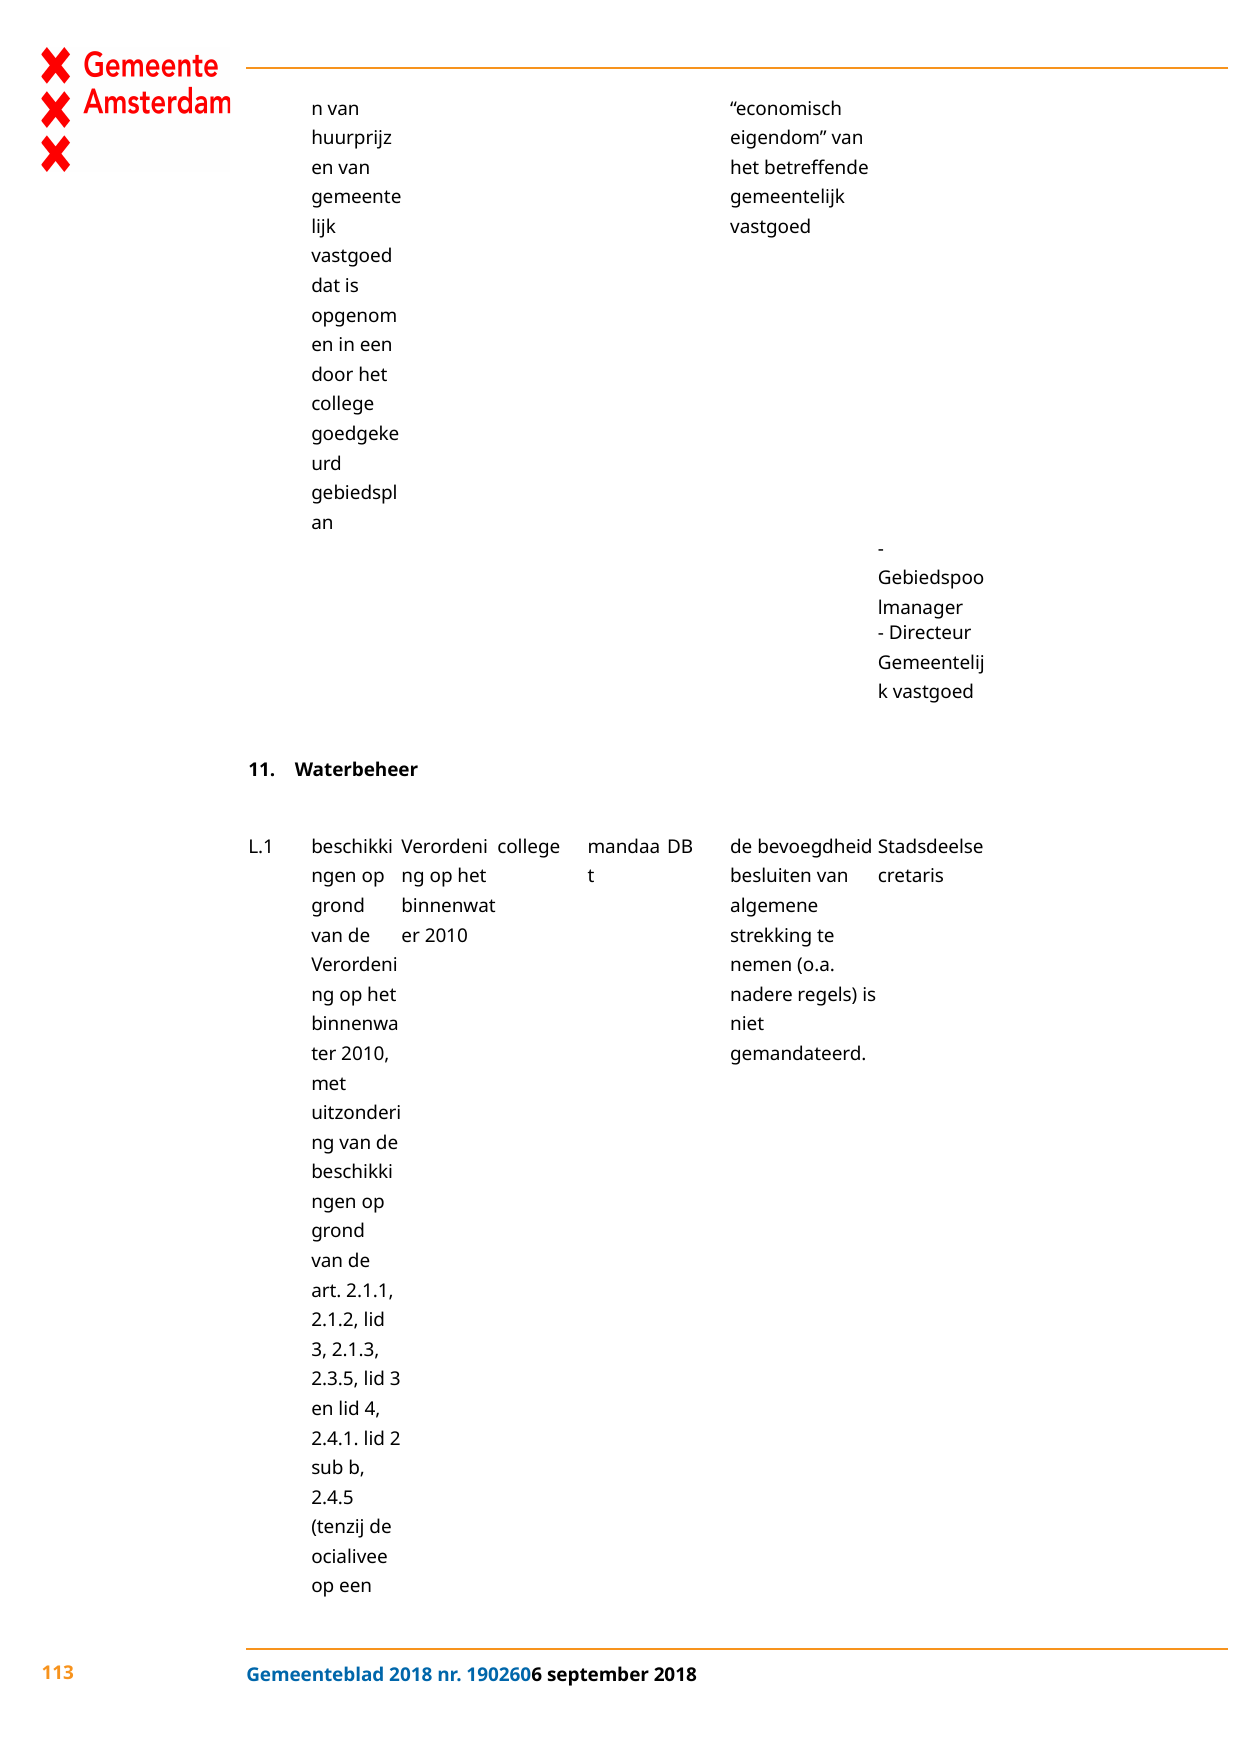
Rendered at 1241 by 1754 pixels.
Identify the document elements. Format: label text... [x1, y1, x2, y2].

table_cell Verordening op het binnenwater 2010 [401, 833, 497, 1598]
table_cell [1069, 535, 1152, 619]
table_cell [730, 705, 878, 730]
table_cell [730, 620, 878, 704]
table_cell [1069, 808, 1152, 833]
table_cell - Directeur Gemeentelijk vastgoed [878, 620, 987, 704]
table_cell [1069, 705, 1152, 730]
table_cell [497, 95, 587, 535]
table_cell [667, 705, 730, 730]
table_cell [311, 705, 401, 730]
table_cell [730, 808, 878, 833]
table_cell [248, 782, 311, 807]
table_cell [667, 95, 730, 535]
table_cell [401, 95, 497, 535]
table_cell [987, 808, 1069, 833]
table_cell [878, 756, 987, 782]
table_cell n van huurprijzen van gemeentelijk vastgoed dat is opgenomen in een door het college goedgekeurd gebiedsplan [311, 95, 401, 535]
table_cell [311, 730, 401, 756]
table_cell [401, 535, 497, 619]
table_cell “economisch eigendom” van het betreffende gemeentelijk vastgoed [730, 95, 878, 535]
table_cell [588, 756, 667, 782]
table_cell [987, 756, 1069, 782]
table_cell DB [667, 833, 730, 1598]
table_cell college [497, 833, 587, 1598]
table_cell [1069, 730, 1152, 756]
table_cell [987, 95, 1069, 535]
table_cell [878, 730, 987, 756]
table_cell [588, 620, 667, 704]
table_cell [878, 95, 987, 535]
table_cell [248, 705, 311, 730]
table_cell [878, 782, 987, 807]
table_cell [401, 782, 497, 807]
table_cell 11. Waterbeheer [248, 756, 497, 782]
table_cell [311, 808, 401, 833]
table_cell [401, 705, 497, 730]
table_cell [497, 782, 587, 807]
table_cell [497, 730, 587, 756]
table_cell [667, 808, 730, 833]
table_cell [878, 808, 987, 833]
table_cell [730, 730, 878, 756]
table_cell [588, 95, 667, 535]
table_cell [987, 535, 1069, 619]
table_cell [987, 620, 1069, 704]
table_cell [987, 730, 1069, 756]
table_cell [401, 730, 497, 756]
table_cell - Gebiedspoolmanager [878, 535, 987, 619]
table_cell [588, 535, 667, 619]
table_cell [248, 620, 311, 704]
table_cell [1069, 833, 1152, 1598]
table_cell [667, 756, 730, 782]
table_cell [497, 620, 587, 704]
table_cell [497, 535, 587, 619]
table_cell [311, 620, 401, 704]
table_cell [987, 782, 1069, 807]
table_cell [730, 756, 878, 782]
table_cell [987, 705, 1069, 730]
table_cell [667, 782, 730, 807]
table_cell [311, 535, 401, 619]
table_cell [588, 782, 667, 807]
table_cell beschikkingen op grond van de Verordening op het binnenwater 2010, met uitzondering van de beschikkingen op grond van de art. 2.1.1, 2.1.2, lid 3, 2.1.3, 2.3.5, lid 3 en lid 4, 2.4.1. lid 2 sub b, 2.4.5 (tenzij de ocialivee op een [311, 833, 401, 1598]
table_cell [497, 808, 587, 833]
table_cell [248, 730, 311, 756]
table_cell [987, 833, 1069, 1598]
table_cell [497, 705, 587, 730]
table_cell [1069, 620, 1152, 704]
table_cell L.1 [248, 833, 311, 1598]
table_cell [497, 756, 587, 782]
table_cell [1069, 95, 1152, 535]
table_cell [667, 730, 730, 756]
table_cell [401, 808, 497, 833]
table_cell [1069, 782, 1152, 807]
table_cell de bevoegdheid besluiten van algemene strekking te nemen (o.a. nadere regels) is niet gemandateerd. [730, 833, 878, 1598]
table_cell mandaat [588, 833, 667, 1598]
table_cell [588, 730, 667, 756]
table_cell [248, 95, 311, 535]
table_cell Stadsdeelsecretaris [878, 833, 987, 1598]
table_cell [730, 782, 878, 807]
table_cell [588, 705, 667, 730]
table_cell [667, 535, 730, 619]
table_cell [311, 782, 401, 807]
table_cell [667, 620, 730, 704]
table_cell [1069, 756, 1152, 782]
table_cell [878, 705, 987, 730]
table_cell [401, 620, 497, 704]
table_cell [248, 808, 311, 833]
table_cell [730, 535, 878, 619]
table_cell [588, 808, 667, 833]
picture [41, 47, 231, 172]
table_cell [248, 535, 311, 619]
